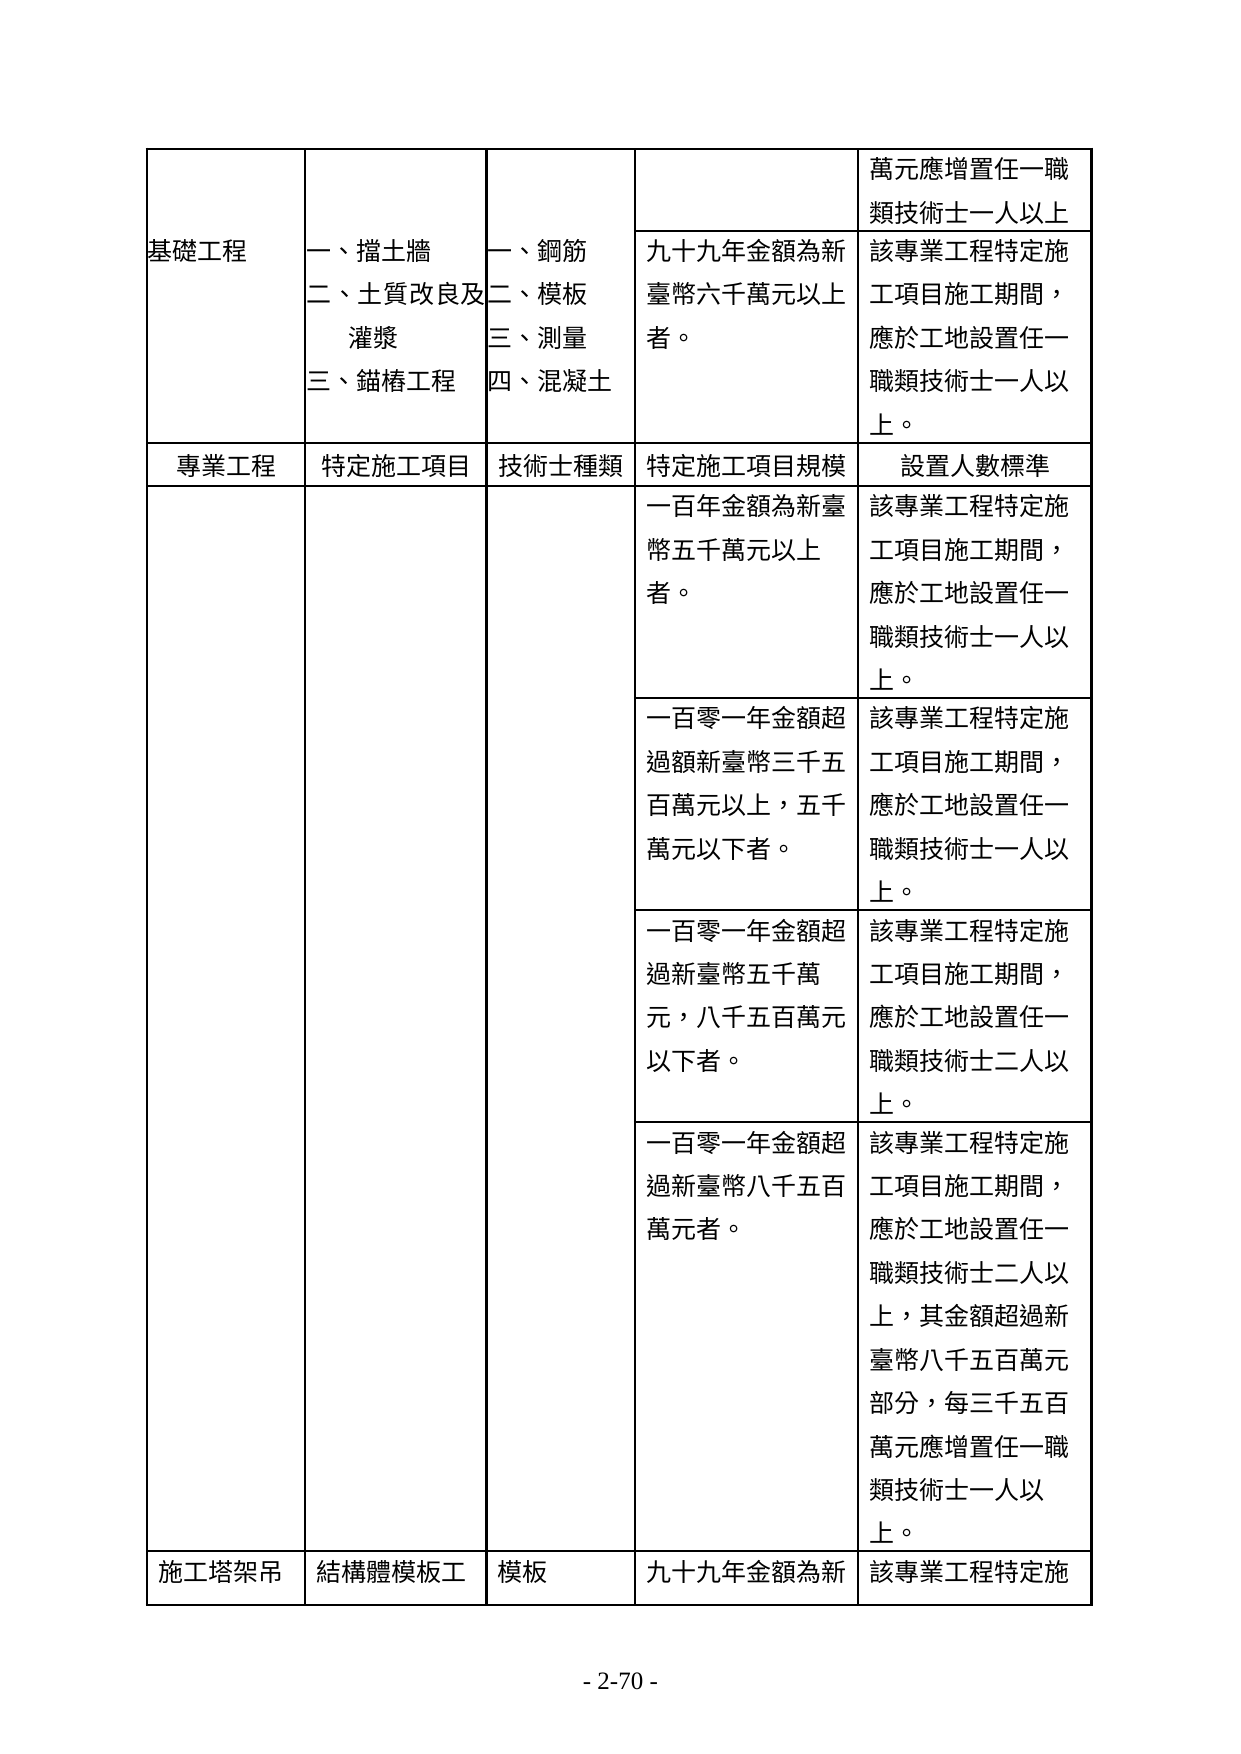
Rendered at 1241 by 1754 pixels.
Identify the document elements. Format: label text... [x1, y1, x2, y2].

table_cell [306, 487, 485, 1550]
table_cell 技術士種類 [488, 444, 634, 485]
table_cell 一百零一年金額超過新臺幣五千萬元，八千五百萬元以下者。 [636, 911, 857, 1121]
table_cell 基礎工程 [148, 230, 304, 442]
table_cell 萬元應增置任一職類技術士一人以上 [859, 150, 1090, 229]
table_cell 該專業工程特定施工項目施工期間，應於工地設置任一職類技術士二人以上。 [859, 911, 1090, 1121]
table_cell [636, 150, 857, 229]
table_cell 一、鋼筋 二、模板 三、測量 四、混凝土 [488, 230, 634, 442]
table_cell 施工塔架吊 [148, 1552, 304, 1604]
table_cell 一百零一年金額超過額新臺幣三千五百萬元以上，五千萬元以下者。 [636, 699, 857, 909]
table_cell 結構體模板工 [306, 1552, 485, 1604]
table_cell 該專業工程特定施工項目施工期間，應於工地設置任一職類技術士二人以上，其金額超過新臺幣八千五百萬元部分，每三千五百萬元應增置任一職類技術士一人以上。 [859, 1123, 1090, 1550]
table_cell 該專業工程特定施工項目施工期間，應於工地設置任一職類技術士一人以上。 [859, 232, 1090, 442]
table_cell 一百零一年金額超過新臺幣八千五百萬元者。 [636, 1123, 857, 1550]
table_cell [488, 150, 634, 229]
table_cell [306, 150, 485, 229]
table_cell 九十九年金額為新臺幣六千萬元以上者。 [636, 232, 857, 442]
table_cell [148, 150, 304, 229]
table_cell 九十九年金額為新 [636, 1552, 857, 1604]
table_cell 特定施工項目 [306, 444, 485, 485]
table_cell 特定施工項目規模 [636, 444, 857, 485]
table_cell 設置人數標準 [859, 444, 1090, 485]
table_cell 一百年金額為新臺幣五千萬元以上者。 [636, 487, 857, 697]
table_cell 模板 [488, 1552, 634, 1604]
table_cell 該專業工程特定施工項目施工期間，應於工地設置任一職類技術士一人以上。 [859, 699, 1090, 909]
table_cell [148, 487, 304, 1550]
table_cell 該專業工程特定施 [859, 1552, 1090, 1604]
table_cell 專業工程 [148, 444, 304, 485]
table_cell 該專業工程特定施工項目施工期間，應於工地設置任一職類技術士一人以上。 [859, 487, 1090, 697]
table_cell 一、擋土牆 二、土質改良及灌漿 三、錨樁工程 [306, 230, 485, 442]
table_cell [488, 487, 634, 1550]
